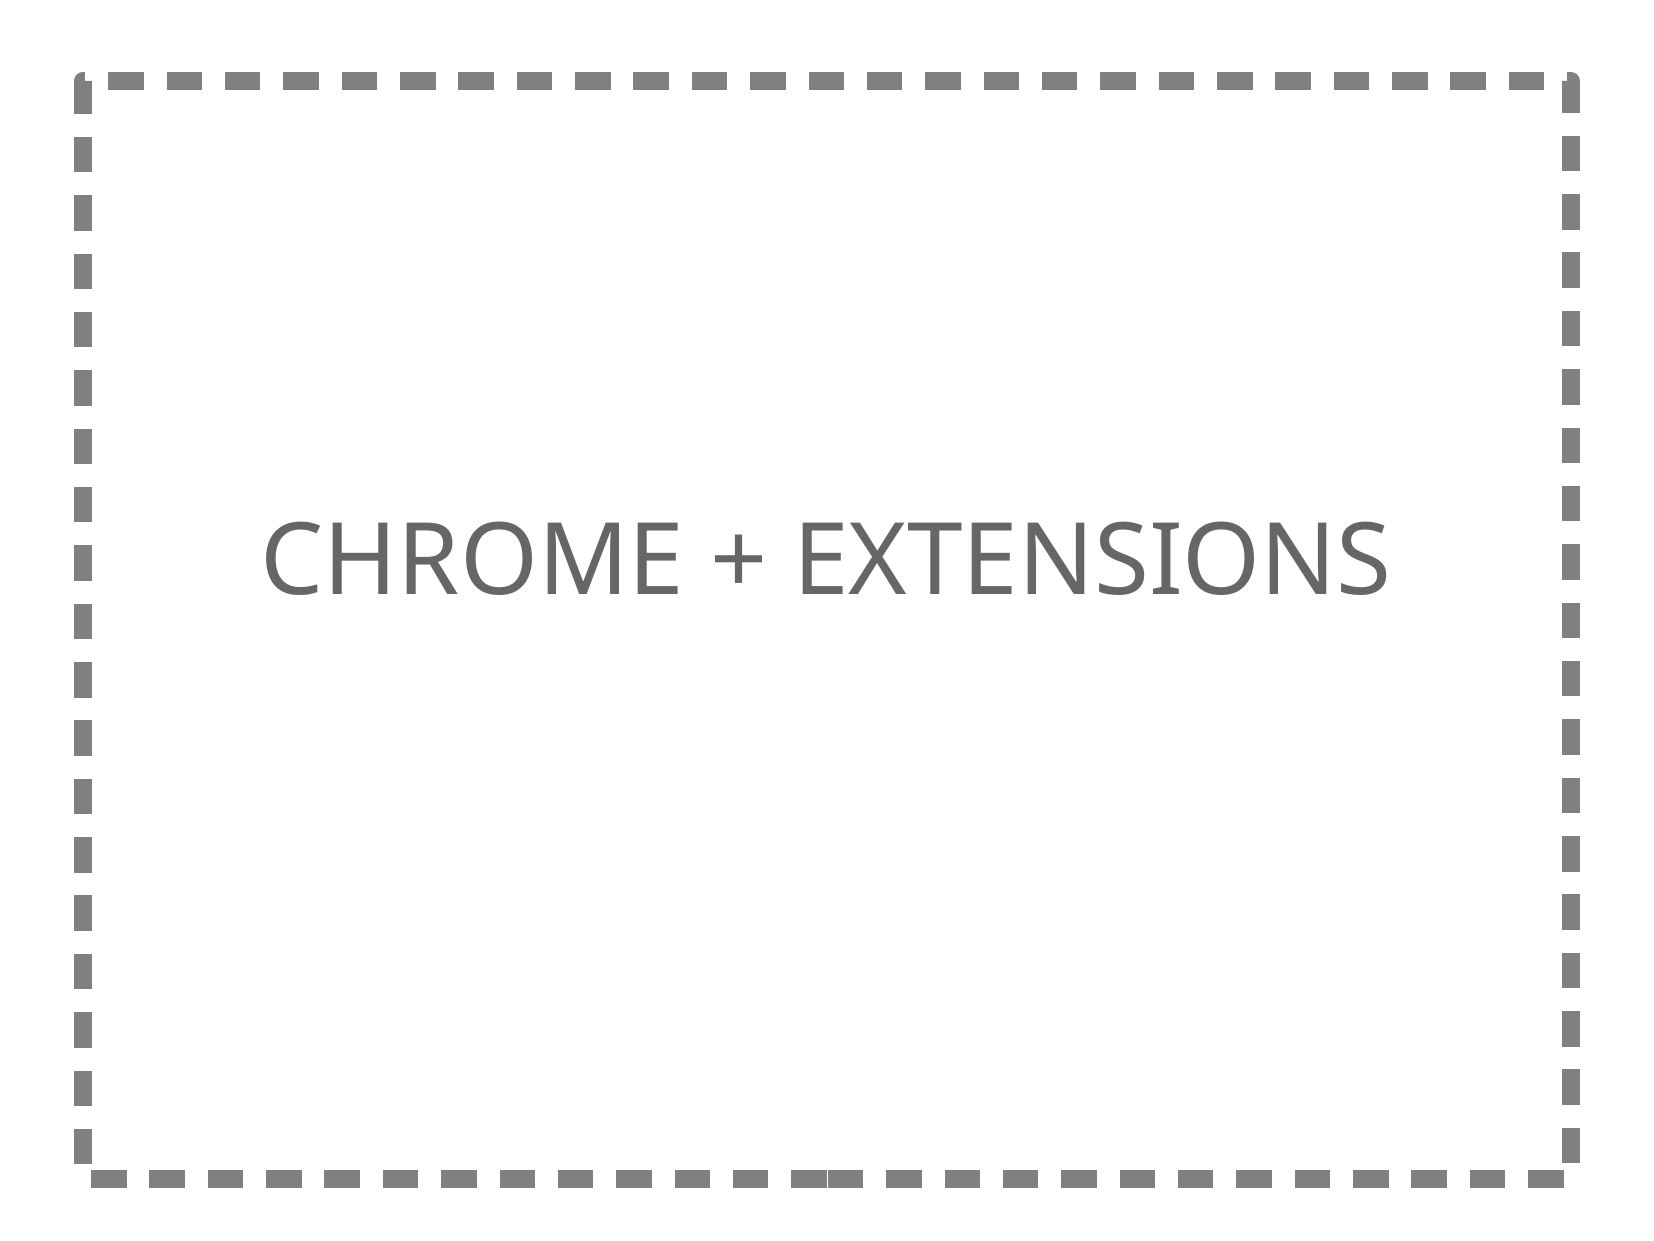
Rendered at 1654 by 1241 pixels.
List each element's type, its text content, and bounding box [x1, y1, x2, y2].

subtitle CHROME + EXTENSIONS [82, 81, 1571, 1179]
